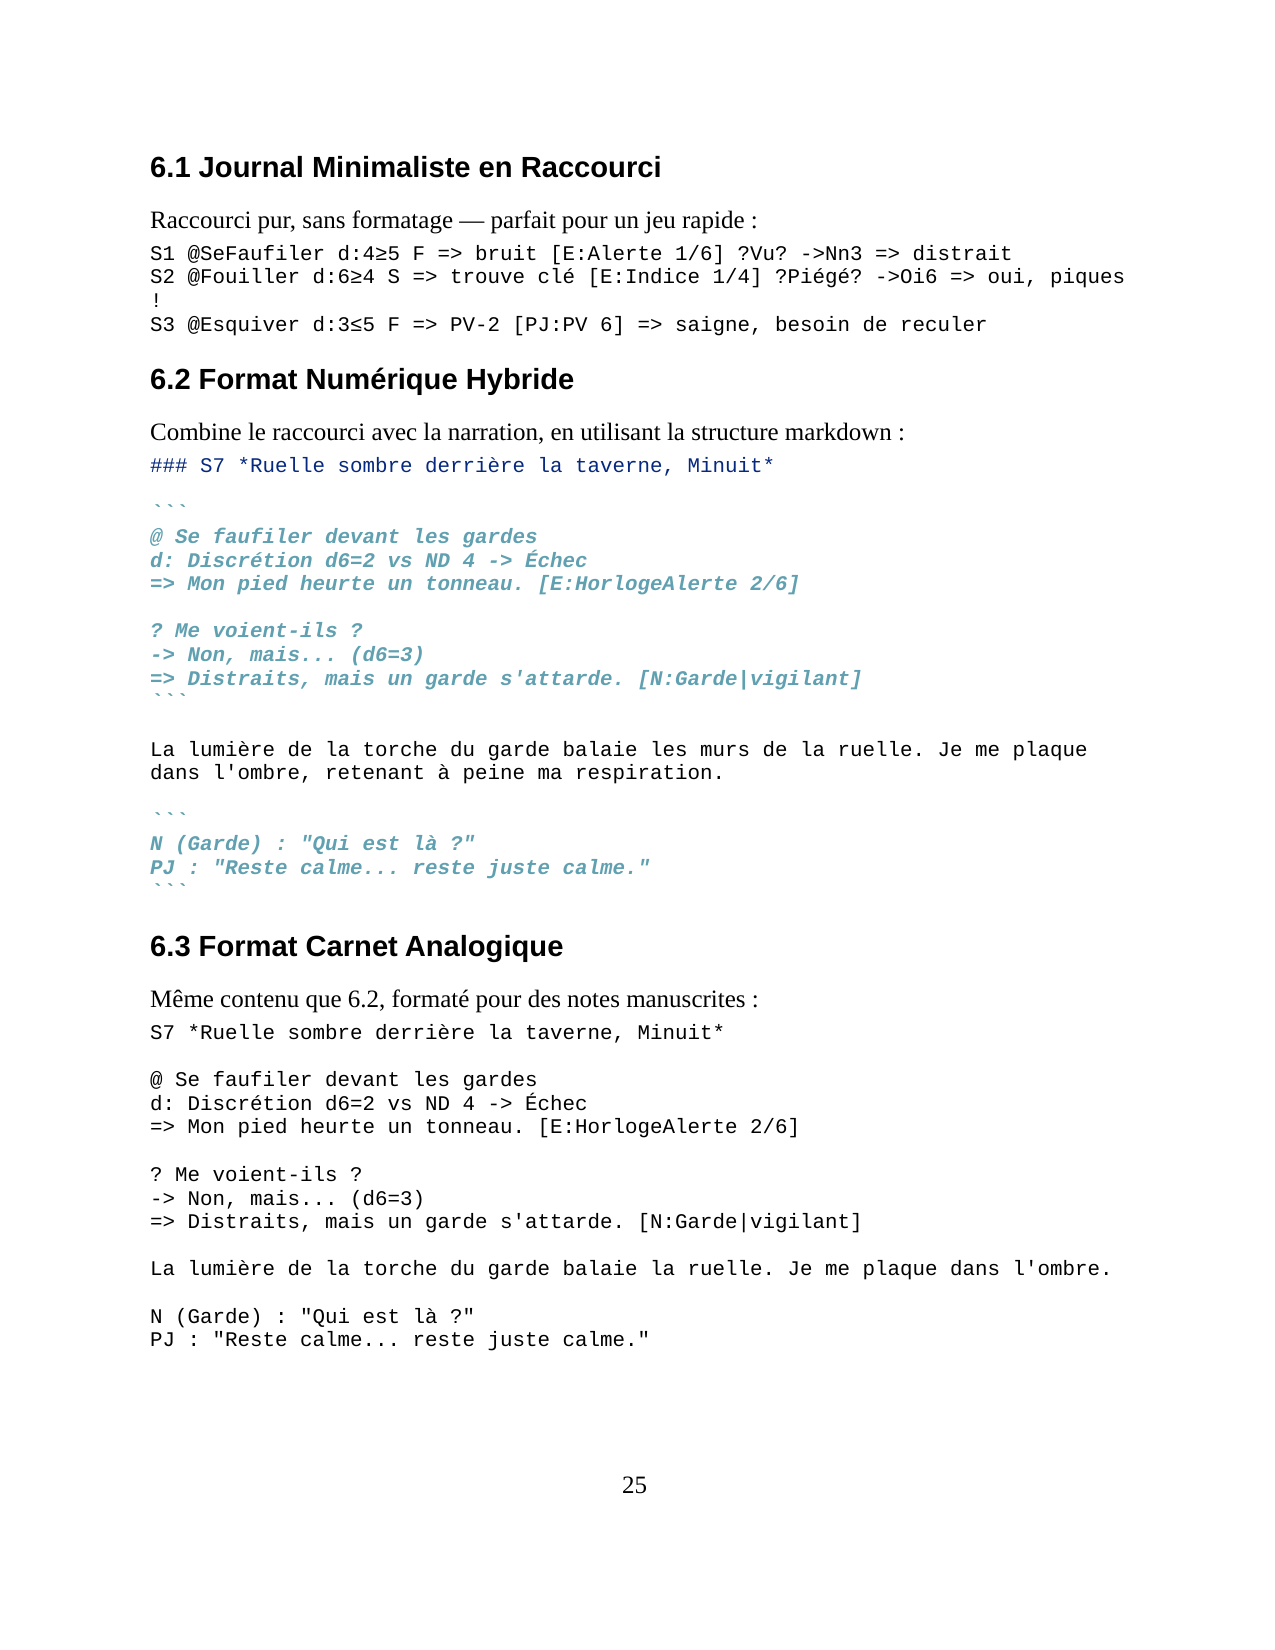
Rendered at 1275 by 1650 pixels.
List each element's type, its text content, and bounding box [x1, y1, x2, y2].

text N (Garde) : "Qui est là ?" [150, 833, 1125, 857]
text PJ : "Reste calme... reste juste calme." [150, 857, 1125, 881]
text @ Se faufiler devant les gardes [150, 526, 1125, 549]
text S3 @Esquiver d:3≤5 F => PV-2 [PJ:PV 6] => saigne, besoin de reculer [150, 314, 1125, 337]
text PJ : "Reste calme... reste juste calme." [150, 1329, 1125, 1353]
text d: Discrétion d6=2 vs ND 4 -> Échec [150, 549, 1125, 573]
text dans l'ombre, retenant à peine ma respiration. [150, 762, 1125, 786]
text Même contenu que 6.2, formaté pour des notes manuscrites : [150, 984, 1125, 1013]
text ? Me voient-ils ? [150, 1164, 1125, 1187]
text S1 @SeFaufiler d:4≥5 F => bruit [E:Alerte 1/6] ?Vu? ->Nn3 => distrait [150, 243, 1125, 266]
text Combine le raccourci avec la narration, en utilisant la structure markdown : [150, 417, 1125, 446]
subtitle 6.2 Format Numérique Hybride [150, 362, 1125, 396]
text ``` [150, 881, 1125, 904]
text => Mon pied heurte un tonneau. [E:HorlogeAlerte 2/6] [150, 573, 1125, 597]
text ### S7 *Ruelle sombre derrière la taverne, Minuit* [150, 455, 1125, 479]
text @ Se faufiler devant les gardes [150, 1069, 1125, 1093]
subtitle 6.3 Format Carnet Analogique [150, 929, 1125, 963]
text => Distraits, mais un garde s'attarde. [N:Garde|vigilant] [150, 668, 1125, 691]
text N (Garde) : "Qui est là ?" [150, 1306, 1125, 1329]
text La lumière de la torche du garde balaie les murs de la ruelle. Je me plaque [150, 739, 1125, 762]
text ``` [150, 691, 1125, 715]
text ``` [150, 502, 1125, 526]
text => Mon pied heurte un tonneau. [E:HorlogeAlerte 2/6] [150, 1117, 1125, 1140]
text -> Non, mais... (d6=3) [150, 1187, 1125, 1211]
text S7 *Ruelle sombre derrière la taverne, Minuit* [150, 1022, 1125, 1046]
text d: Discrétion d6=2 vs ND 4 -> Échec [150, 1093, 1125, 1117]
subtitle 6.1 Journal Minimaliste en Raccourci [150, 150, 1125, 183]
text -> Non, mais... (d6=3) [150, 644, 1125, 668]
text => Distraits, mais un garde s'attarde. [N:Garde|vigilant] [150, 1211, 1125, 1235]
text La lumière de la torche du garde balaie la ruelle. Je me plaque dans l'ombre. [150, 1258, 1125, 1282]
text Raccourci pur, sans formatage — parfait pour un jeu rapide : [150, 205, 1125, 234]
text S2 @Fouiller d:6≥4 S => trouve clé [E:Indice 1/4] ?Piégé? ->Oi6 => oui, piques ! [150, 266, 1125, 314]
text ``` [150, 810, 1125, 833]
text ? Me voient-ils ? [150, 621, 1125, 644]
